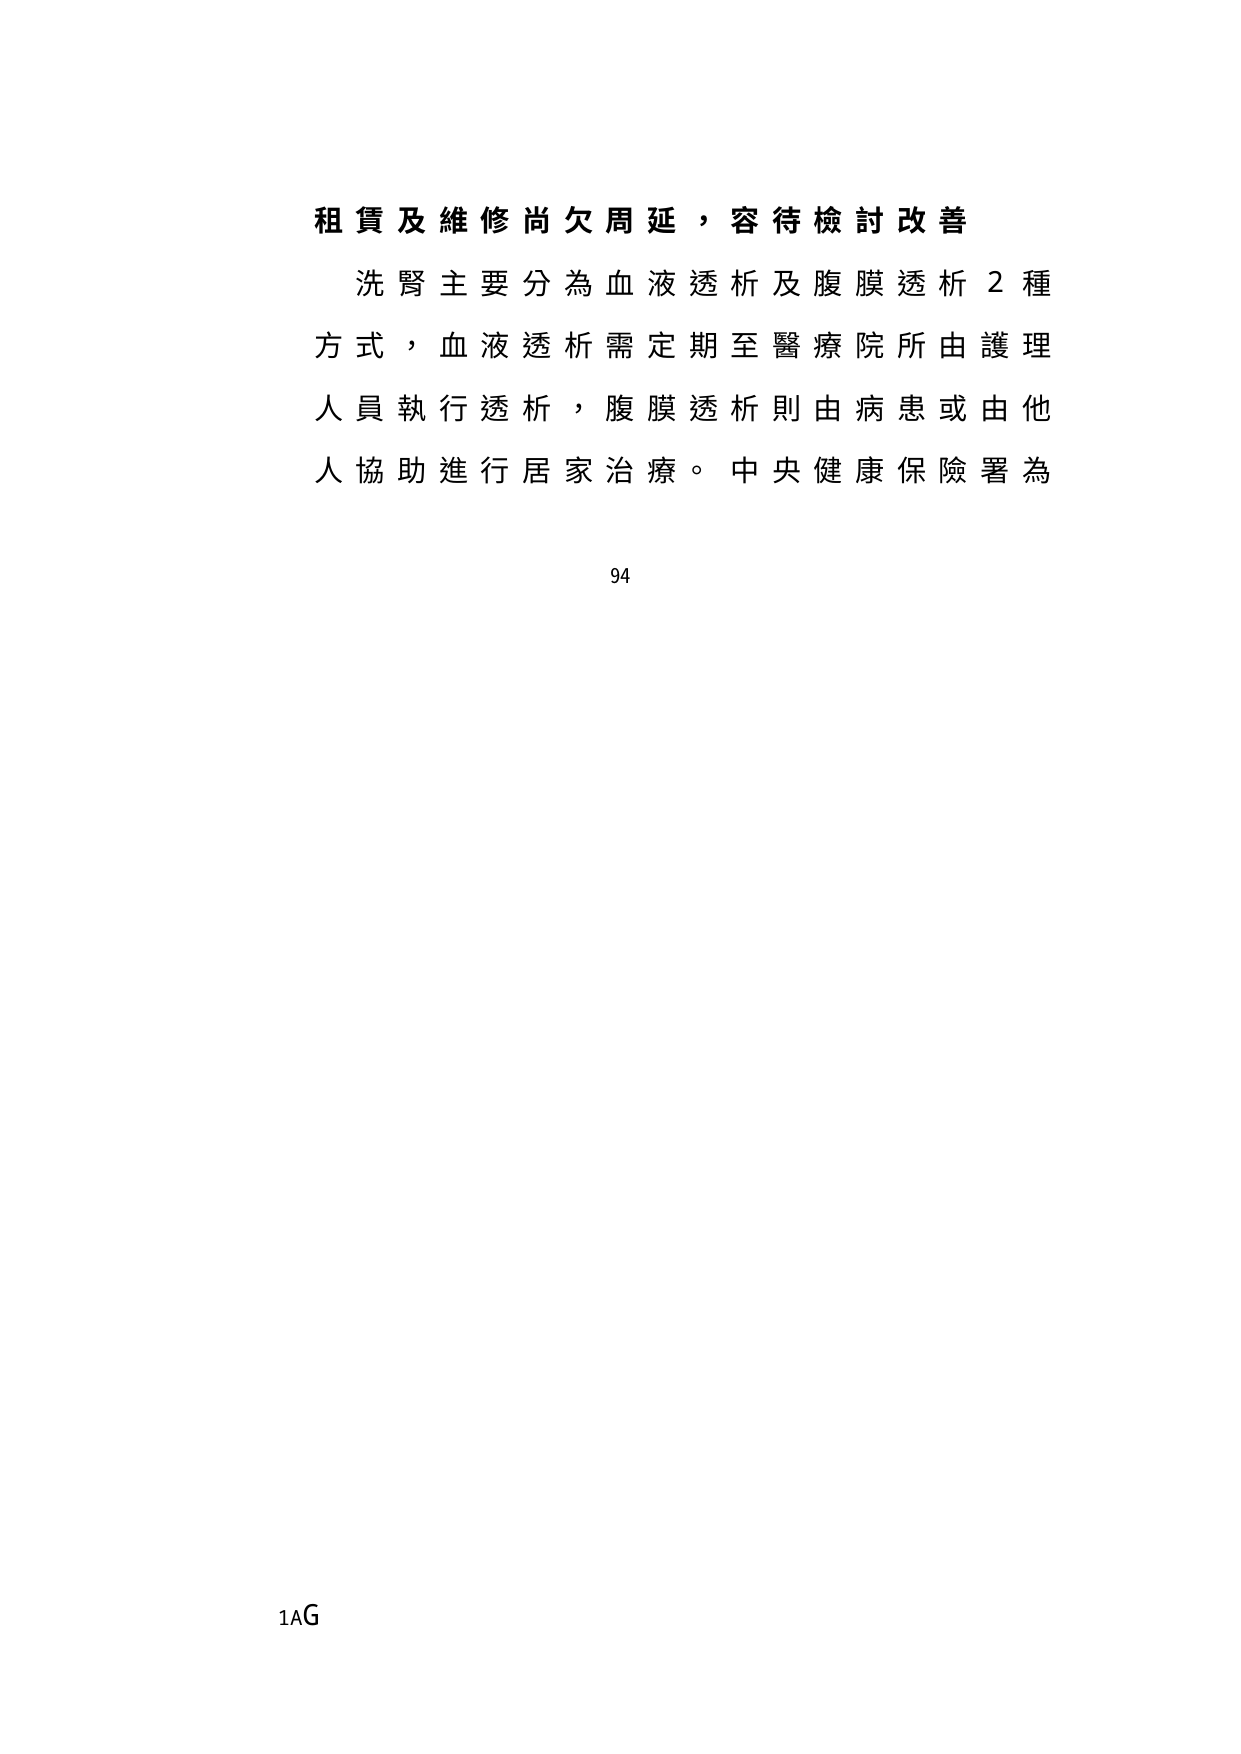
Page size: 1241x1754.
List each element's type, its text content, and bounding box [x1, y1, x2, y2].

text 租賃及維修尚欠周延，容待檢討改善 [242, 177, 1058, 240]
text 洗腎主要分為血液透析及腹膜透析2種方式，血液透析需定期至醫療院所由護理人員執行透析，腹膜透析則由病患或由他人協助進行居家治療。中央健康保險署為 [271, 240, 1058, 490]
